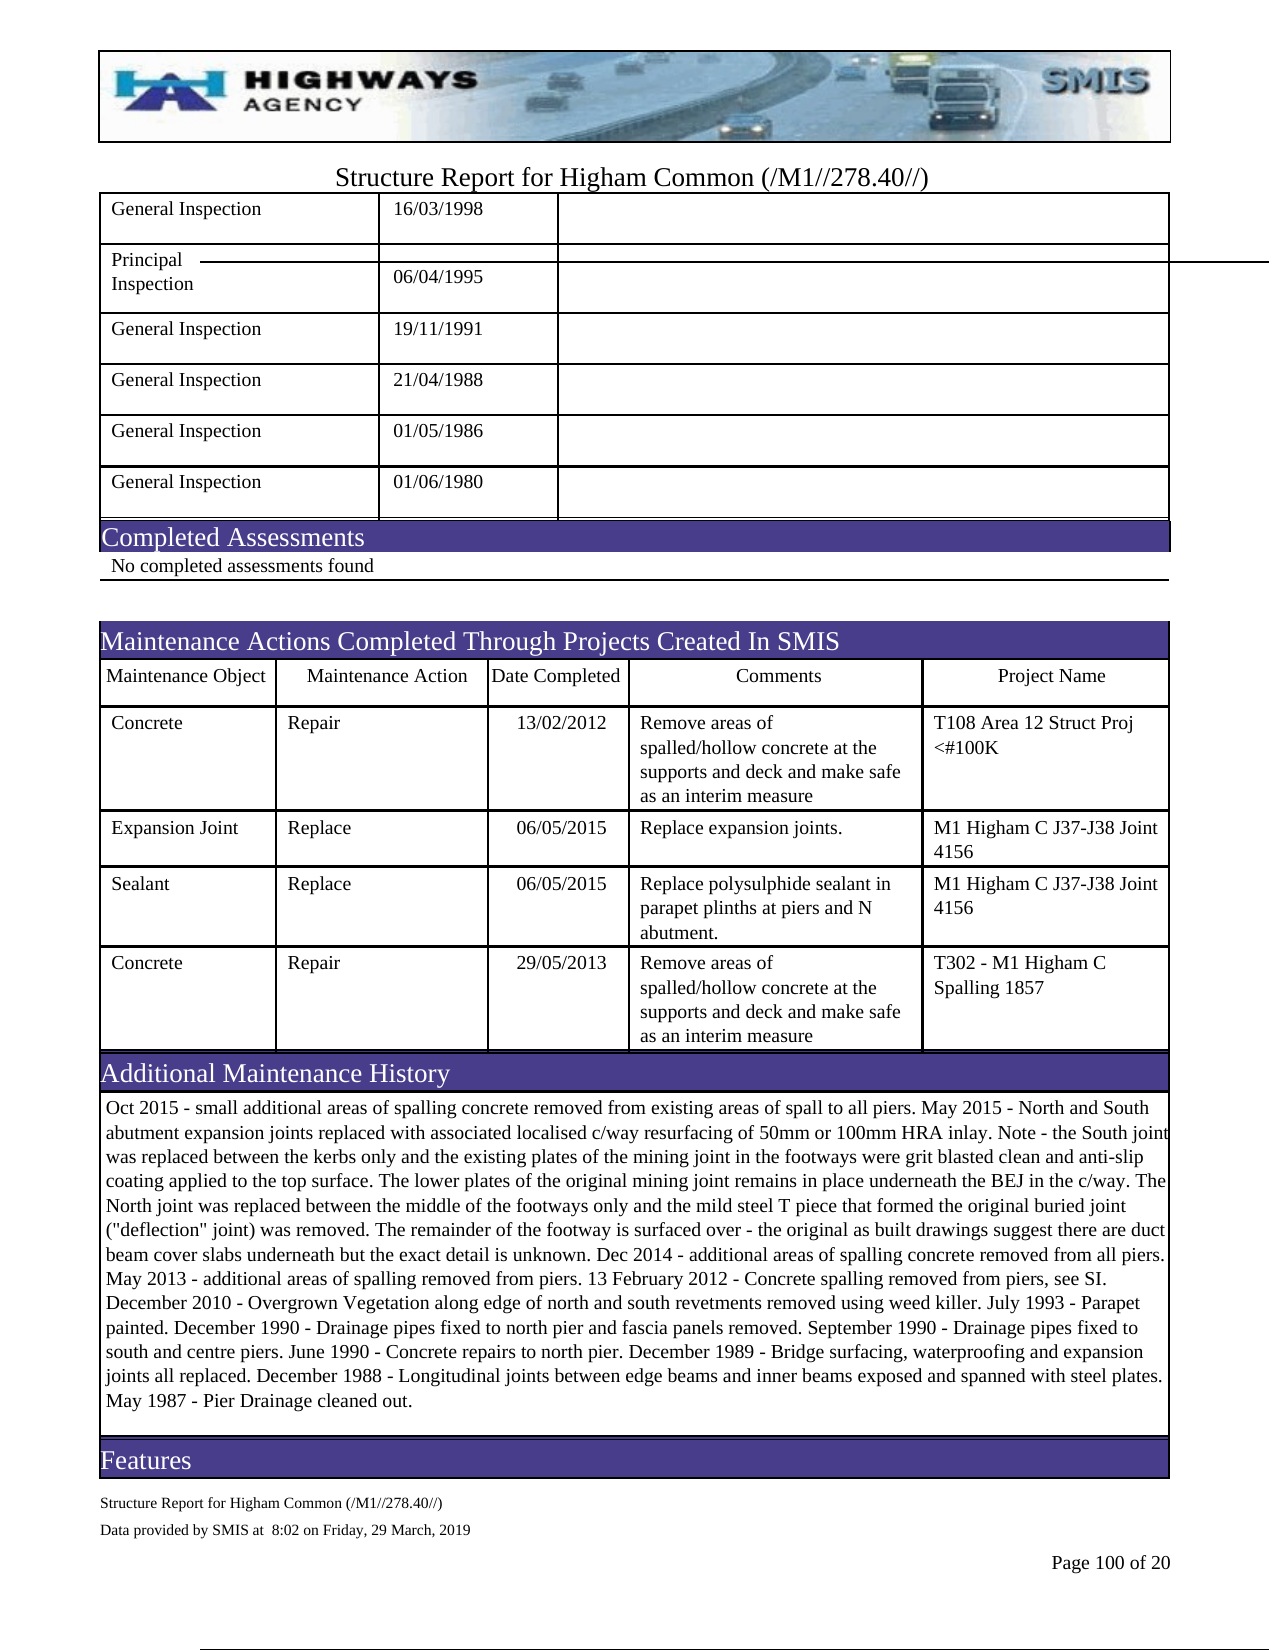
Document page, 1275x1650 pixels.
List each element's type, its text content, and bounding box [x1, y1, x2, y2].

text No completed assessments found [111, 554, 1171, 577]
table_cell Replace [277, 812, 487, 865]
table_cell T108 Area 12 Struct Proj <#100K [924, 708, 1168, 809]
table_header Maintenance Actions Completed Through Projects Created In SMIS [101, 621, 1168, 658]
table_cell [559, 245, 1168, 261]
table_cell Concrete [101, 948, 275, 1049]
table_cell Remove areas of spalled/hollow concrete at the supports and deck and make safe as an interim measure [630, 948, 921, 1049]
table_cell [380, 245, 557, 261]
table_cell Replace [277, 868, 487, 945]
table_cell 19/11/1991 [380, 314, 557, 363]
table_cell 01/06/1980 [380, 468, 557, 516]
table_cell M1 Higham C J37-J38 Joint 4156 [924, 868, 1168, 945]
table_cell Remove areas of spalled/hollow concrete at the supports and deck and make safe as an interim measure [630, 708, 921, 809]
table_cell Oct 2015 - small additional areas of spalling concrete removed from existing areas of spall to all piers. May 2015 - North and South abutment expansion joints replaced with associated localised c/way resurfacing of 50mm or 100mm HRA inlay. Note - the South joint was replaced between the kerbs only and the existing plates of the mining joint in the footways were grit blasted clean and anti-slip coating applied to the top surface. The lower plates of the original mining joint remains in place underneath the BEJ in the c/way. The North joint was replaced between the middle of the footways only and the mild steel T piece that formed the original buried joint ("deflection" joint) was removed. The remainder of the footway is surfaced over - the original as built drawings suggest there are duct beam cover slabs underneath but the exact detail is unknown. Dec 2014 - additional areas of spalling concrete removed from all piers. May 2013 - additional areas of spalling removed from piers. 13 February 2012 - Concrete spalling removed from piers, see SI. December 2010 - Overgrown Vegetation along edge of north and south revetments removed using weed killer. July 1993 - Parapet painted. December 1990 - Drainage pipes fixed to north pier and fascia panels removed. September 1990 - Drainage pipes fixed to south and centre piers. June 1990 - Concrete repairs to north pier. December 1989 - Bridge surfacing, waterproofing and expansion joints all replaced. December 1988 - Longitudinal joints between edge beams and inner beams exposed and spanned with steel plates. May 1987 - Pier Drainage cleaned out. [101, 1093, 1168, 1435]
table_cell [559, 263, 1168, 312]
table_cell [559, 314, 1168, 363]
text Completed Assessments [101, 521, 1169, 552]
table_cell General Inspection [101, 194, 378, 243]
table_cell Repair [277, 948, 487, 1049]
table_cell General Inspection [101, 416, 378, 465]
table_cell Additional Maintenance History [101, 1054, 1168, 1090]
table_cell [559, 194, 1168, 243]
table_cell General Inspection [101, 314, 378, 363]
table_cell Replace expansion joints. [630, 812, 921, 865]
table_cell Sealant [101, 868, 275, 945]
table_cell Principal Inspection [101, 245, 378, 312]
table_cell 13/02/2012 [489, 708, 628, 809]
table_cell General Inspection [101, 365, 378, 414]
table_cell Features [101, 1440, 1168, 1477]
table_cell 06/05/2015 [489, 868, 628, 945]
table_cell Comments [630, 660, 921, 705]
table_cell 06/05/2015 [489, 812, 628, 865]
table_cell Maintenance Object [101, 660, 275, 705]
table_cell Project Name [924, 660, 1168, 705]
table_cell Date Completed [489, 660, 628, 705]
table_cell Maintenance Action [277, 660, 487, 705]
table_cell [559, 468, 1168, 516]
table_cell 29/05/2013 [489, 948, 628, 1049]
table_cell 06/04/1995 [380, 263, 557, 312]
table_cell Concrete [101, 708, 275, 809]
table_cell [559, 365, 1168, 414]
table_cell 16/03/1998 [380, 194, 557, 243]
table_cell T302 - M1 Higham C Spalling 1857 [924, 948, 1168, 1049]
table_cell 01/05/1986 [380, 416, 557, 465]
table_cell [559, 416, 1168, 465]
table_cell M1 Higham C J37-J38 Joint 4156 [924, 812, 1168, 865]
table_cell Expansion Joint [101, 812, 275, 865]
table_cell Replace polysulphide sealant in parapet plinths at piers and N abutment. [630, 868, 921, 945]
table_cell Repair [277, 708, 487, 809]
table_cell 21/04/1988 [380, 365, 557, 414]
table_cell General Inspection [101, 468, 378, 516]
